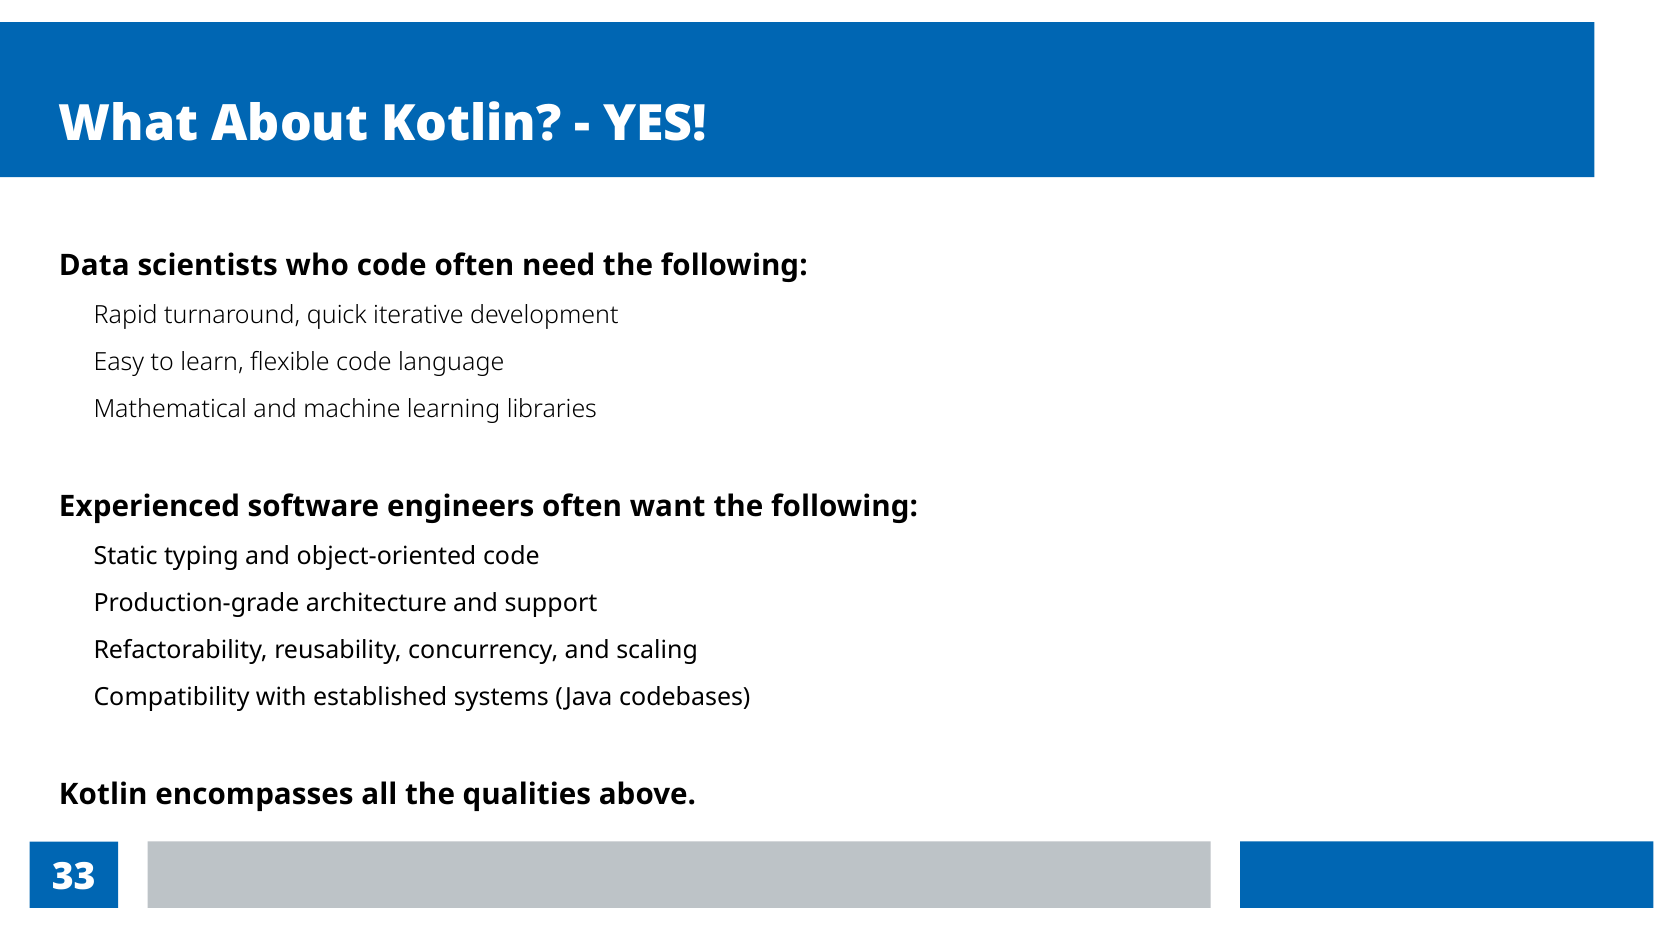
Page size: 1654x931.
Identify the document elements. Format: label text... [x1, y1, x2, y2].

title What About Kotlin? - YES! [59, 44, 1595, 156]
list Data scientists who code often need the following: Rapid turnaround, quick iterative development Easy to learn, flexible code language Mathematical and machine learning libraries Experienced software engineers often want the following: Static typing and object-oriented code Production-grade architecture and support Refactorability, reusability, concurrency, and scaling Compatibility with established systems (Java codebases) Kotlin encompasses all the qualities above. [59, 243, 1565, 820]
